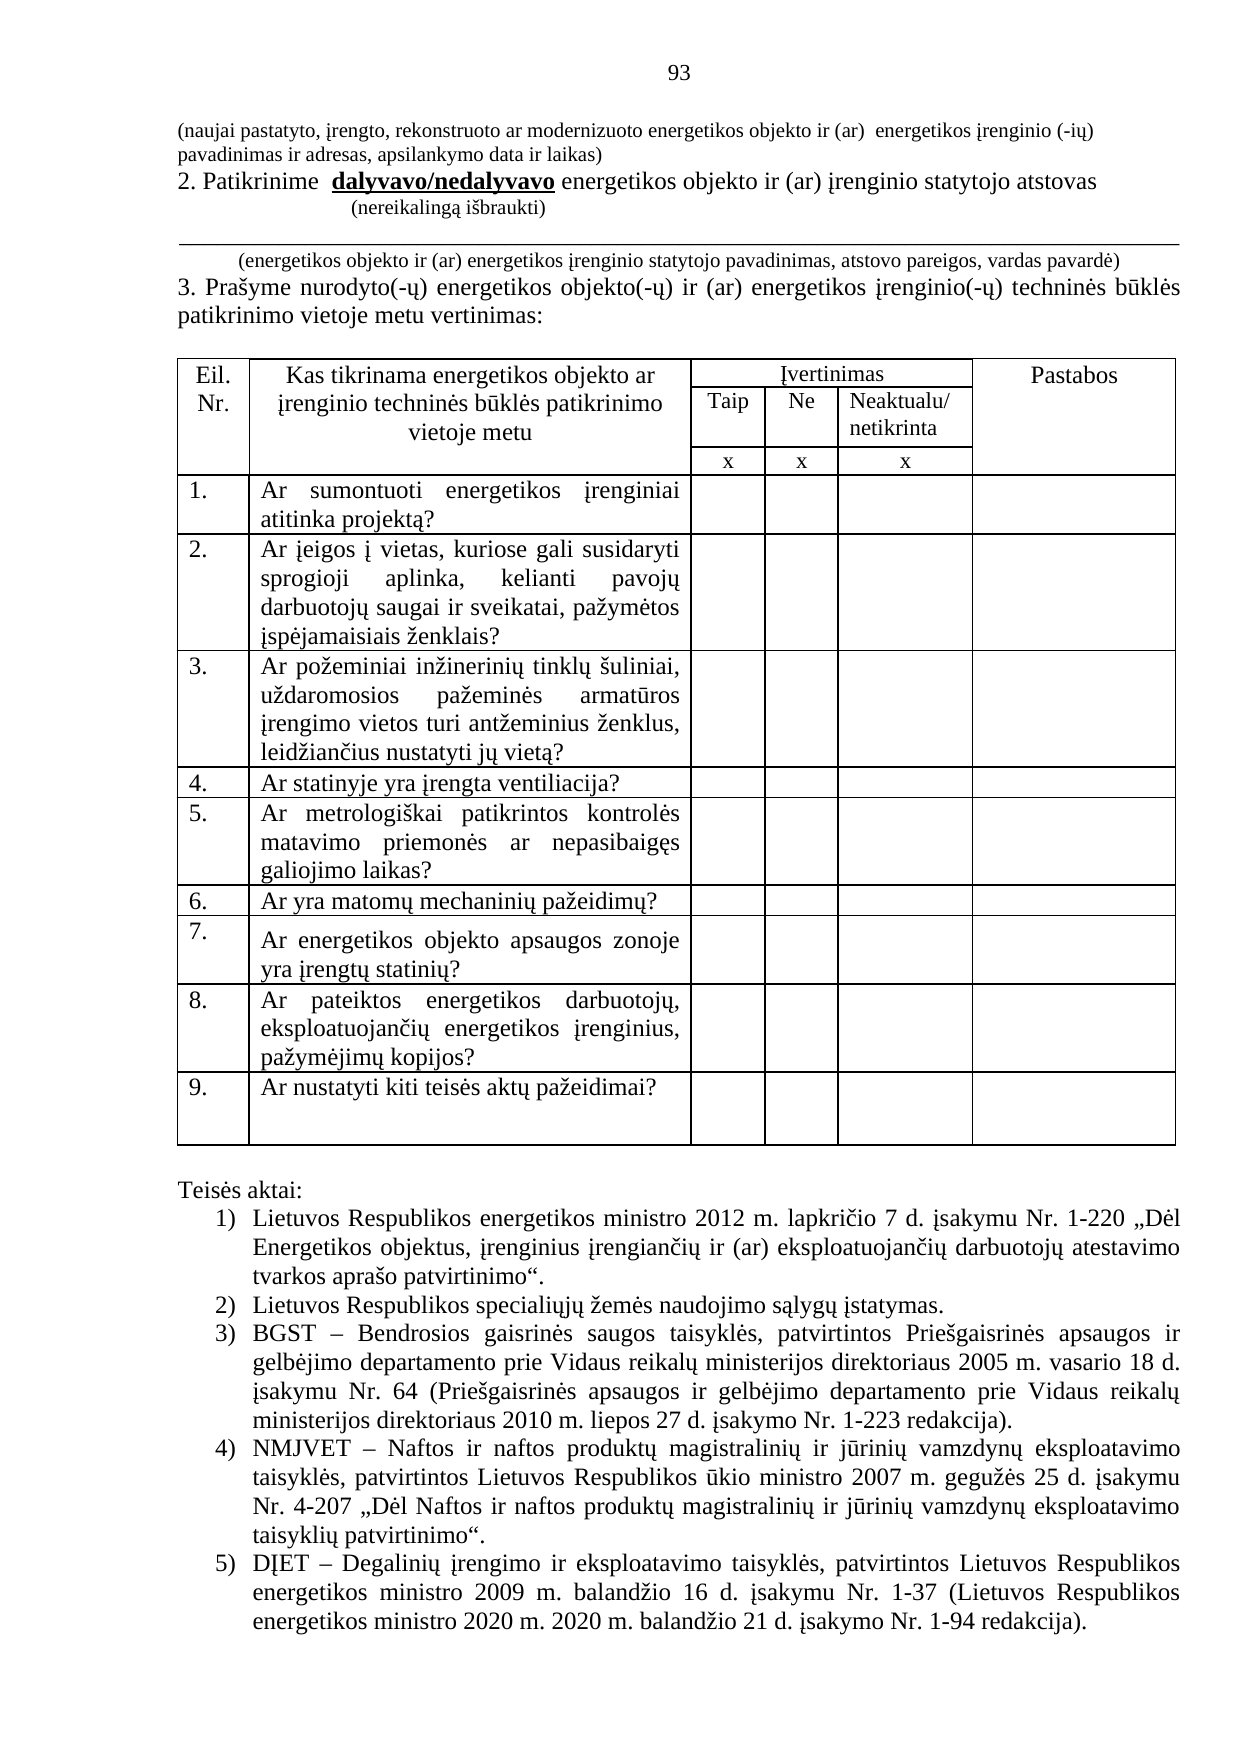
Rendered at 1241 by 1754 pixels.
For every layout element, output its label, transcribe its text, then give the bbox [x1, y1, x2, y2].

table_cell [766, 768, 837, 796]
table_cell x [766, 448, 837, 474]
table_cell [692, 768, 764, 796]
table_header Eil. Nr. [178, 359, 249, 474]
table_cell [973, 886, 1175, 914]
table_cell [692, 916, 764, 983]
table_cell x [839, 448, 972, 474]
table_cell [839, 476, 972, 533]
table_cell [973, 476, 1175, 533]
text 4) NMJVET – Naftos ir naftos produktų magistralinių ir jūrinių vamzdynų eksploatavimo taisyklės, patvirtintos Lietuvos Respublikos ūkio ministro 2007 m. gegužės 25 d. įsakymu Nr. 4-207 „Dėl Naftos ir naftos produktų magistralinių ir jūrinių vamzdynų eksploatavimo taisyklių patvirtinimo“. [215, 1433, 1181, 1548]
table_header Įvertinimas [692, 360, 972, 386]
table_cell Ne [766, 388, 837, 446]
table_cell 3. [178, 651, 248, 766]
table_cell 1. [178, 476, 248, 533]
table_cell [692, 886, 764, 914]
text 2) Lietuvos Respublikos specialiųjų žemės naudojimo sąlygų įstatymas. [215, 1290, 1181, 1318]
table_cell [766, 535, 837, 649]
table_cell [766, 798, 837, 884]
text 3. Prašyme nurodyto(-ų) energetikos objekto(-ų) ir (ar) energetikos įrenginio(-ų) techninės būklės patikrinimo vietoje metu vertinimas: [177, 272, 1181, 329]
table_header Pastabos [973, 359, 1175, 474]
table_cell [250, 446, 690, 474]
table_cell 9. [178, 1073, 248, 1144]
table_cell [973, 768, 1175, 796]
table_cell [766, 1073, 837, 1144]
text Teisės aktai: [177, 1175, 1181, 1203]
table_cell [766, 985, 837, 1071]
table_cell [766, 916, 837, 983]
table_cell Ar sumontuoti energetikos įrenginiai atitinka projektą? [250, 476, 690, 533]
table_cell 8. [178, 985, 248, 1071]
table_cell [839, 916, 972, 983]
table_cell [839, 886, 972, 914]
table_cell Ar yra matomų mechaninių pažeidimų? [250, 886, 690, 914]
table_cell [839, 798, 972, 884]
table_cell [973, 916, 1175, 983]
text (naujai pastatyto, įrengto, rekonstruoto ar modernizuoto energetikos objekto ir (ar) energetikos įrenginio (-ių) pavadinimas ir adresas, apsilankymo data ir laikas) [177, 118, 1181, 166]
table_cell [692, 535, 764, 649]
text 1) Lietuvos Respublikos energetikos ministro 2012 m. lapkričio 7 d. įsakymu Nr. 1-220 „Dėl Energetikos objektus, įrenginius įrengiančių ir (ar) eksploatuojančių darbuotojų atestavimo tvarkos aprašo patvirtinimo“. [215, 1203, 1181, 1290]
table_cell [766, 476, 837, 533]
table_cell [839, 768, 972, 796]
text 2. Patikrinime dalyvavo/nedalyvavo energetikos objekto ir (ar) įrenginio statytojo atstovas [177, 166, 1181, 195]
table_cell [973, 985, 1175, 1071]
table_cell [766, 886, 837, 914]
table_cell Neaktualu/netikrinta [839, 388, 972, 446]
table_header Kas tikrinama energetikos objekto ar įrenginio techninės būklės patikrinimo vietoje metu [250, 360, 690, 446]
table_cell 6. [178, 886, 248, 914]
table_cell [973, 1073, 1175, 1144]
table_cell [766, 651, 837, 766]
table_cell x [692, 448, 764, 474]
table_cell [839, 651, 972, 766]
table_cell [973, 798, 1175, 884]
table_cell [839, 535, 972, 649]
table_cell 7. [178, 916, 248, 983]
table_cell Taip [692, 388, 764, 446]
table_cell Ar požeminiai inžinerinių tinklų šuliniai, uždaromosios pažeminės armatūros įrengimo vietos turi antžeminius ženklus, leidžiančius nustatyti jų vietą? [250, 651, 690, 766]
table_cell Ar metrologiškai patikrintos kontrolės matavimo priemonės ar nepasibaigęs galiojimo laikas? [250, 798, 690, 884]
table_cell Ar pateiktos energetikos darbuotojų, eksploatuojančių energetikos įrenginius, pažymėjimų kopijos? [250, 985, 690, 1071]
table_cell [973, 651, 1175, 766]
text 3) BGST – Bendrosios gaisrinės saugos taisyklės, patvirtintos Priešgaisrinės apsaugos ir gelbėjimo departamento prie Vidaus reikalų ministerijos direktoriaus 2005 m. vasario 18 d. įsakymu Nr. 64 (Priešgaisrinės apsaugos ir gelbėjimo departamento prie Vidaus reikalų ministerijos direktoriaus 2010 m. liepos 27 d. įsakymo Nr. 1-223 redakcija). [215, 1318, 1181, 1433]
table_cell [839, 1073, 972, 1144]
table_cell [692, 476, 764, 533]
table_cell 2. [178, 535, 248, 649]
table_cell [692, 985, 764, 1071]
table_cell [692, 798, 764, 884]
table_cell 4. [178, 768, 248, 796]
table_cell [692, 1073, 764, 1144]
table_cell Ar nustatyti kiti teisės aktų pažeidimai? [250, 1073, 690, 1144]
text ________________________________________________________________________________(energetikos objekto ir (ar) energetikos įrenginio statytojo pavadinimas, atstovo pareigos, vardas pavardė) [177, 219, 1181, 272]
table_cell [839, 985, 972, 1071]
text 5) DĮET – Degalinių įrengimo ir eksploatavimo taisyklės, patvirtintos Lietuvos Respublikos energetikos ministro 2009 m. balandžio 16 d. įsakymu Nr. 1-37 (Lietuvos Respublikos energetikos ministro 2020 m. 2020 m. balandžio 21 d. įsakymo Nr. 1-94 redakcija). [215, 1548, 1181, 1635]
table_cell Ar įeigos į vietas, kuriose gali susidaryti sprogioji aplinka, kelianti pavojų darbuotojų saugai ir sveikatai, pažymėtos įspėjamaisiais ženklais? [250, 535, 690, 649]
table_cell [973, 535, 1175, 649]
table_cell Ar energetikos objekto apsaugos zonoje yra įrengtų statinių? [250, 916, 690, 983]
text (nereikalingą išbraukti) [177, 195, 1181, 219]
table_cell [692, 651, 764, 766]
table_cell 5. [178, 798, 248, 884]
table_cell Ar statinyje yra įrengta ventiliacija? [250, 768, 690, 796]
